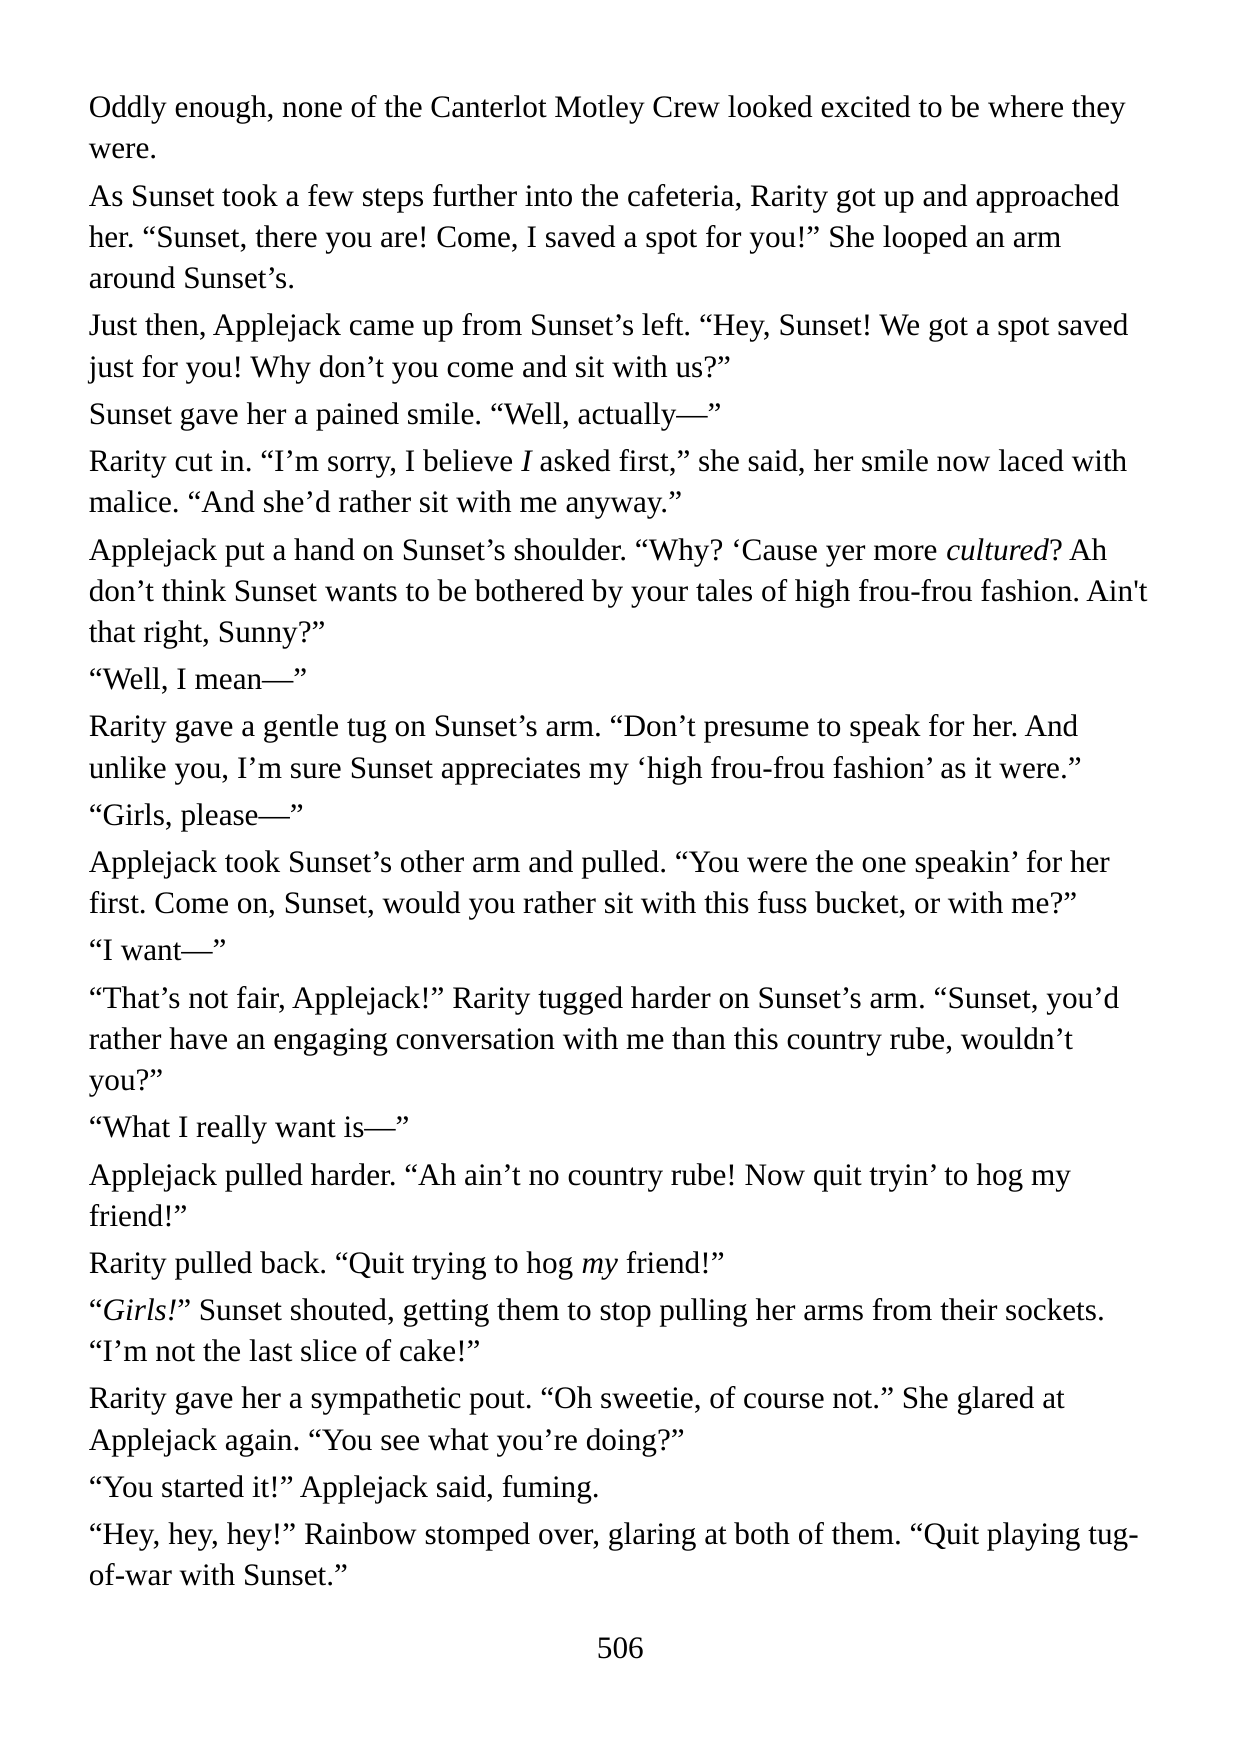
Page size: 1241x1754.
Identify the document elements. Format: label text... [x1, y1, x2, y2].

text “What I really want is—” [88, 1108, 1152, 1144]
text Rarity pulled back. “Quit trying to hog my friend!” [88, 1244, 1152, 1280]
text “Hey, hey, hey!” Rainbow stomped over, glaring at both of them. “Quit playing tug-of-war with Sunset.” [88, 1515, 1152, 1593]
text As Sunset took a few steps further into the cafeteria, Rarity got up and approached her. “Sunset, there you are! Come, I saved a spot for you!” She looped an arm around Sunset’s. [88, 177, 1152, 295]
text “You started it!” Applejack said, fuming. [88, 1468, 1152, 1504]
text Applejack took Sunset’s other arm and pulled. “You were the one speakin’ for her first. Come on, Sunset, would you rather sit with this fuss bucket, or with me?” [88, 843, 1152, 920]
text “That’s not fair, Applejack!” Rarity tugged harder on Sunset’s arm. “Sunset, you’d rather have an engaging conversation with me than this country rube, wouldn’t you?” [88, 979, 1152, 1097]
text “Girls, please—” [88, 796, 1152, 832]
text “I want—” [88, 932, 1152, 968]
text Applejack pulled harder. “Ah ain’t no country rube! Now quit tryin’ to hog my friend!” [88, 1156, 1152, 1233]
text Rarity gave a gentle tug on Sunset’s arm. “Don’t presume to speak for her. And unlike you, I’m sure Sunset appreciates my ‘high frou-frou fashion’ as it were.” [88, 708, 1152, 785]
text Oddly enough, none of the Canterlot Motley Crew looked excited to be where they were. [88, 88, 1152, 166]
text Rarity cut in. “I’m sorry, I believe I asked first,” she said, her smile now laced with malice. “And she’d rather sit with me anyway.” [88, 442, 1152, 519]
text Just then, Applejack came up from Sunset’s left. “Hey, Sunset! We got a spot saved just for you! Why don’t you come and sit with us?” [88, 307, 1152, 384]
text “Well, I mean—” [88, 660, 1152, 696]
text “Girls!” Sunset shouted, getting them to stop pulling her arms from their sockets. “I’m not the last slice of cake!” [88, 1291, 1152, 1368]
text Rarity gave her a sympathetic pout. “Oh sweetie, of course not.” She glared at Applejack again. “You see what you’re doing?” [88, 1380, 1152, 1457]
text Sunset gave her a pained smile. “Well, actually—” [88, 395, 1152, 431]
text Applejack put a hand on Sunset’s shoulder. “Why? ‘Cause yer more cultured? Ah don’t think Sunset wants to be bothered by your tales of high frou-frou fashion. Ain't that right, Sunny?” [88, 531, 1152, 649]
